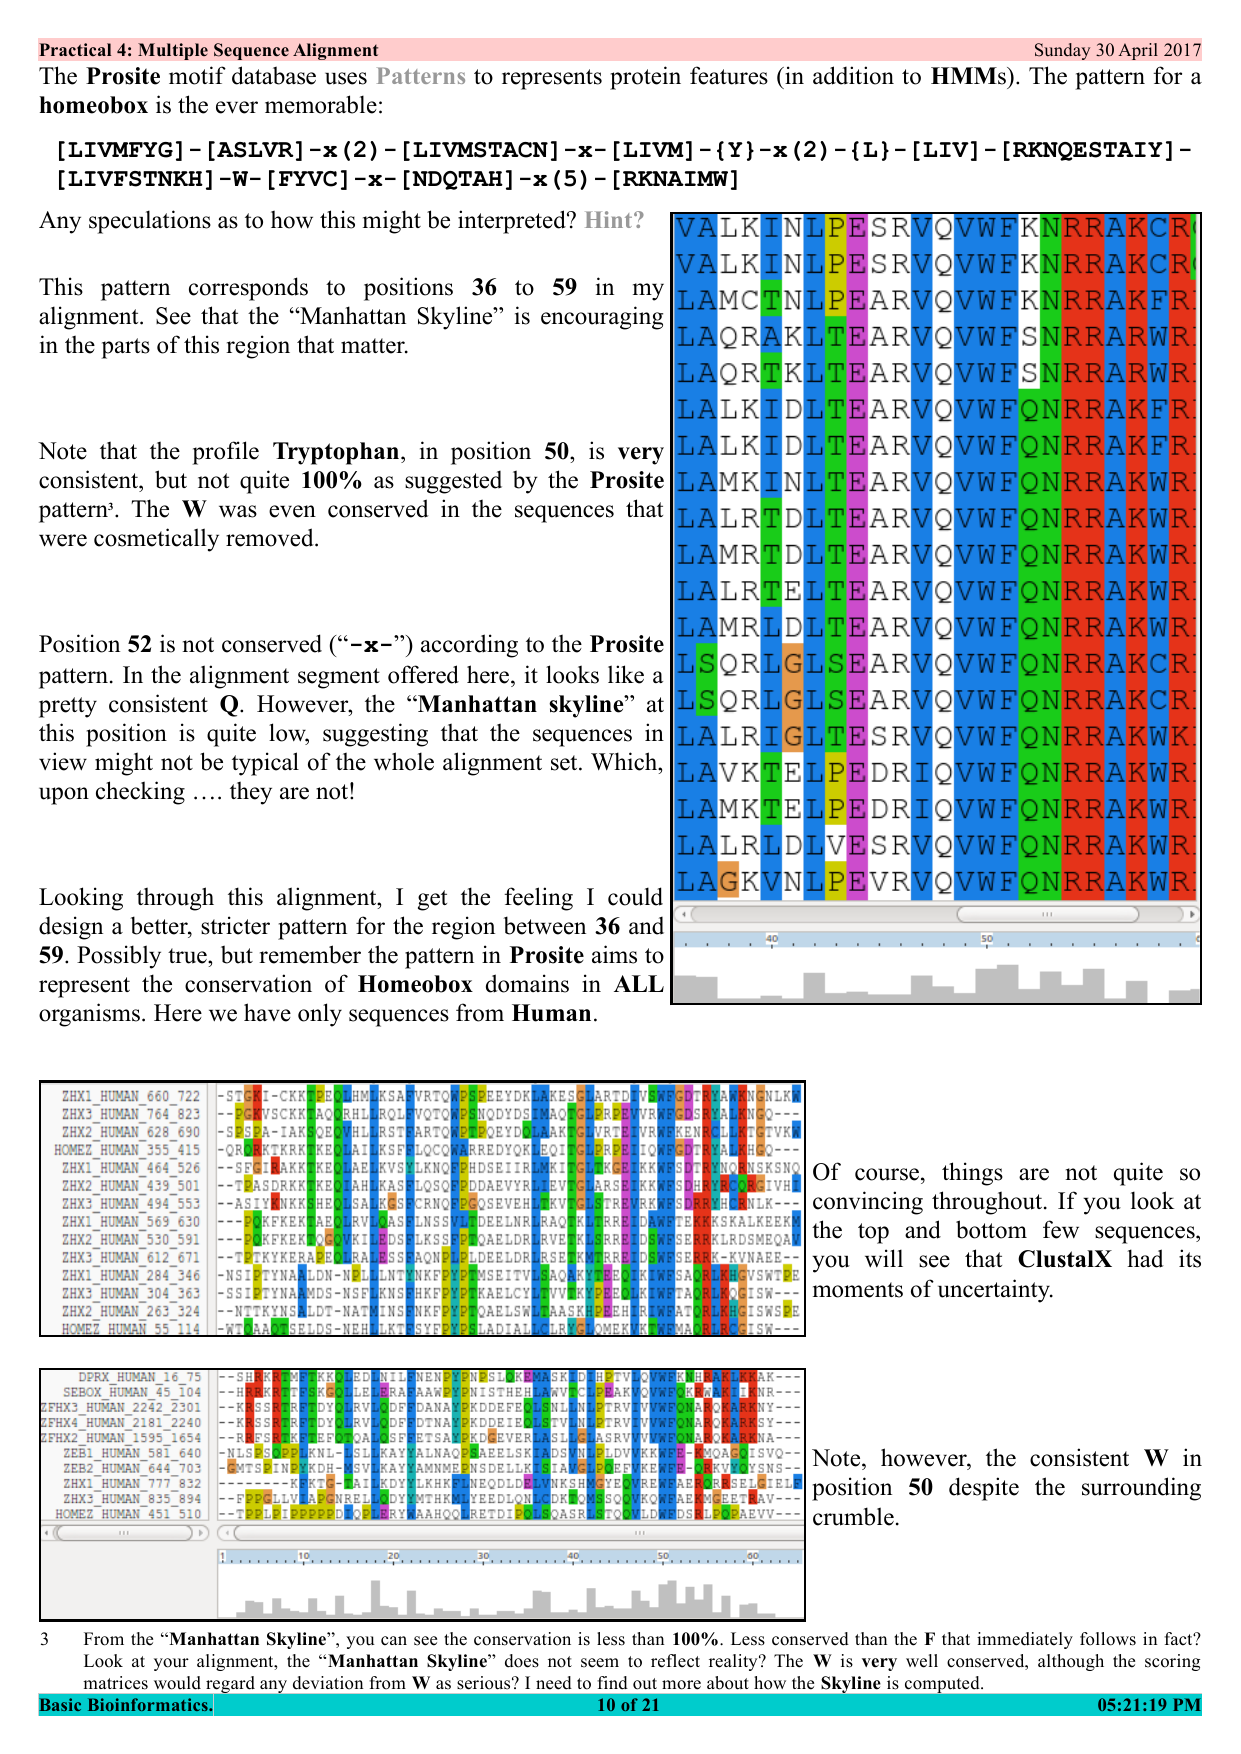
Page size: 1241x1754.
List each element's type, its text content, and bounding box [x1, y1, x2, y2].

text Of course, things are not quite so convincing throughout. If you look at the top and bottom few sequences, you will see that ClustalX had its moments of uncertainty. [806, 1157, 1202, 1302]
text [LIVMFYG]-[ASLVR]-x(2)-[LIVMSTACN]-x-[LIVM]-{Y}-x(2)-{L}-[LIV]-[RKNQESTAIY]-[LIVFSTNKH]-W-[FYVC]-x-[NDQTAH]-x(5)-[RKNAIMW] [53, 136, 1202, 193]
text Note, however, the consistent W in position 50 despite the surrounding crumble. [806, 1443, 1202, 1530]
text Looking through this alignment, I get the feeling I could design a better, stricter pattern for the region between 36 and 59. Possibly true, but remember the pattern in Prosite aims to represent the conservation of Homeobox domains in ALL organisms. Here we have only sequences from Human. [38, 882, 1202, 1027]
text The Prosite motif database uses Patterns to represents protein features (in addition to HMMs). The pattern for a homeobox is the ever memorable: [38, 61, 1202, 119]
picture [41, 1083, 804, 1335]
text From the “Manhattan Skyline”, you can see the conservation is less than 100%. Less conserved than the F that immediately follows in fact? Look at your alignment, the “Manhattan Skyline” does not seem to reflect reality? The W is very well conserved, although the scoring matrices would regard any deviation from W as serious? I need to find out more about how the Skyline is computed. [40, 1627, 1202, 1693]
text Any speculations as to how this might be interpreted? Hint? [38, 205, 1202, 234]
picture [41, 1370, 804, 1619]
text Note that the profile Tryptophan, in position 50, is very consistent, but not quite 100% as suggested by the Prosite pattern. The W was even conserved in the sequences that were cosmetically removed. [38, 436, 670, 552]
picture [673, 214, 1200, 1003]
text This pattern corresponds to positions 36 to 59 in my alignment. See that the “Manhattan Skyline” is encouraging in the parts of this region that matter. [38, 272, 670, 359]
text Position 52 is not conserved (“-x-”) according to the Prosite pattern. In the alignment segment offered here, it looks like a pretty consistent Q. However, the “Manhattan skyline” at this position is quite low, suggesting that the sequences in view might not be typical of the whole alignment set. Which, upon checking …. they are not! [38, 629, 670, 805]
